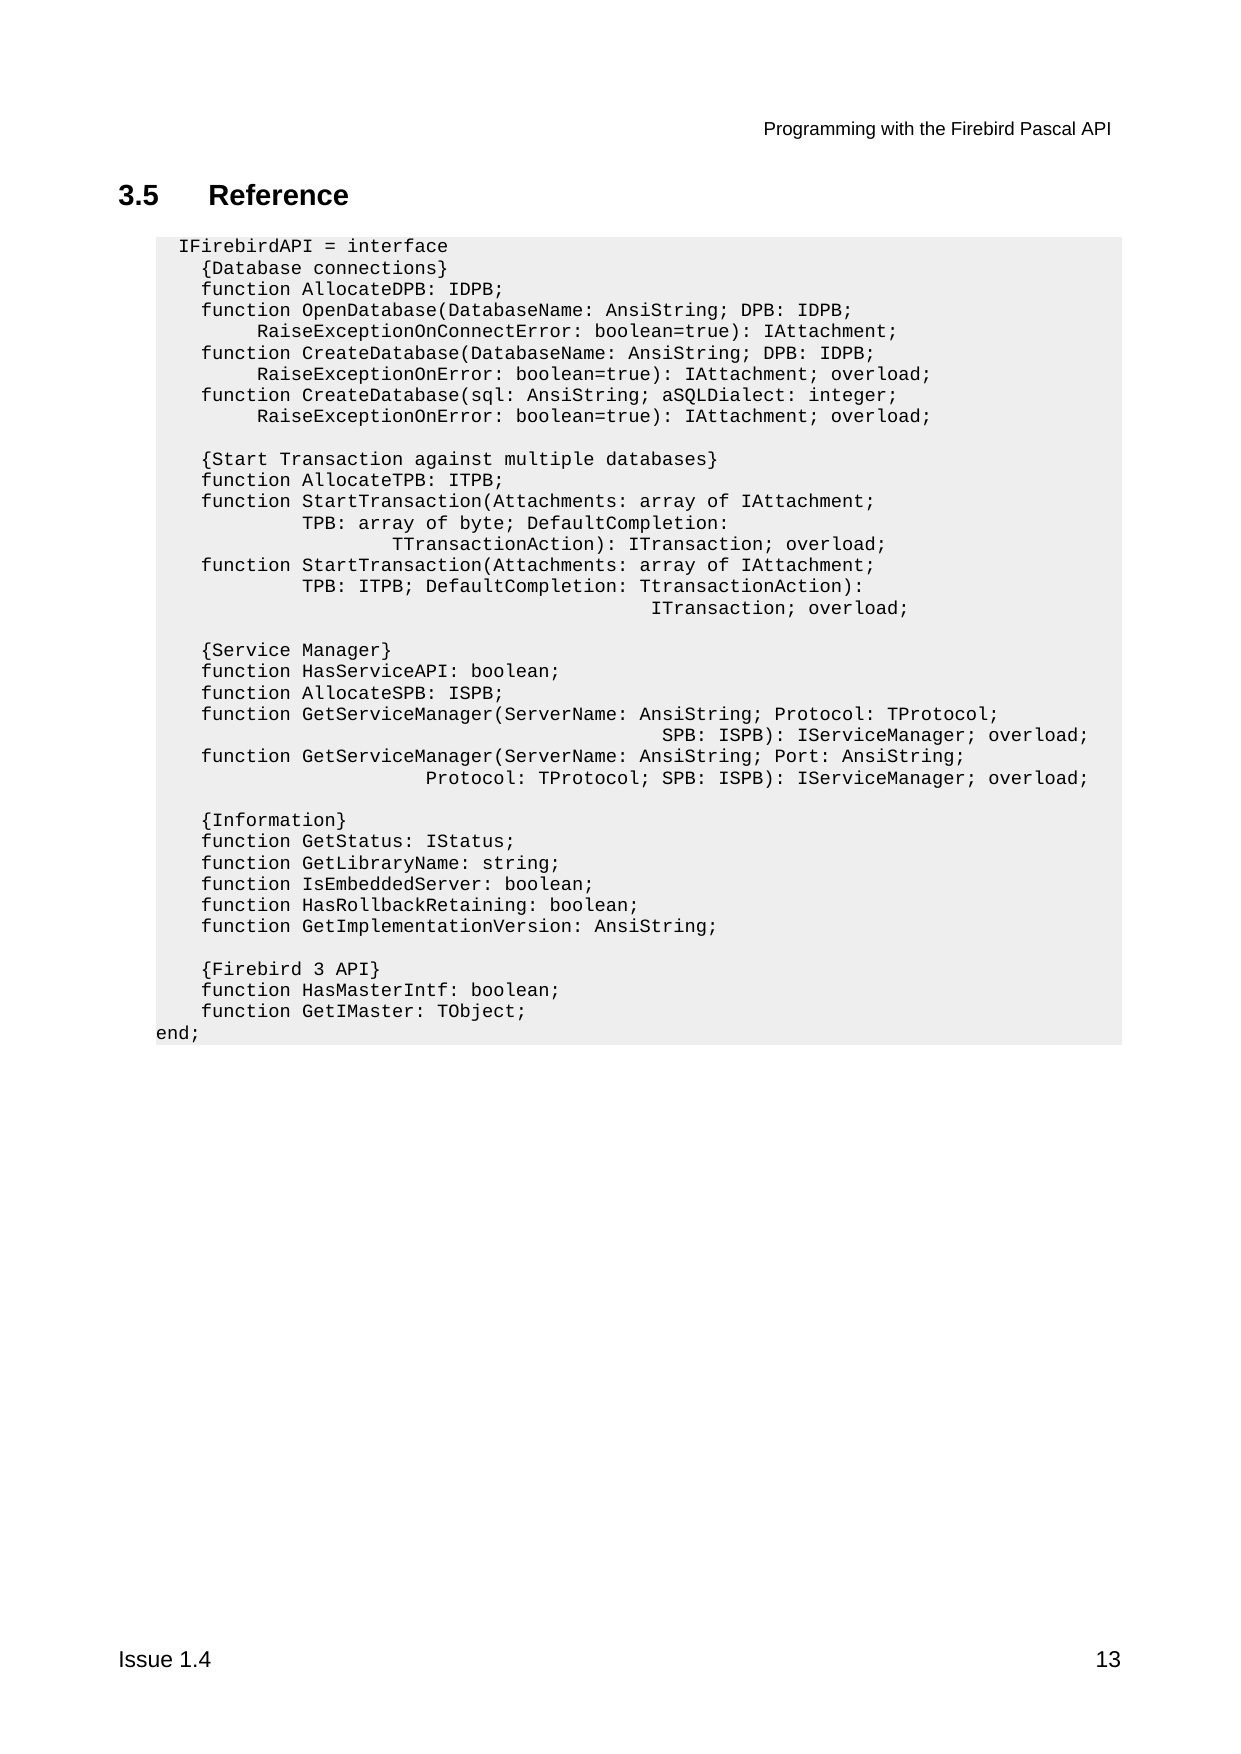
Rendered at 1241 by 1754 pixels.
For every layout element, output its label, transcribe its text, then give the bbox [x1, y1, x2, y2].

text {Firebird 3 API} [156, 960, 1122, 981]
text function GetStatus: IStatus; [156, 832, 1122, 853]
text TPB: ITPB; DefaultCompletion: TtransactionAction): [156, 577, 1122, 598]
text function OpenDatabase(DatabaseName: AnsiString; DPB: IDPB; [156, 301, 1122, 322]
text SPB: ISPB): IServiceManager; overload; [156, 726, 1122, 747]
text {Start Transaction against multiple databases} [156, 450, 1122, 471]
text function IsEmbeddedServer: boolean; [156, 875, 1122, 896]
text {Database connections} [156, 258, 1122, 280]
text function GetLibraryName: string; [156, 853, 1122, 875]
text function HasServiceAPI: boolean; [156, 662, 1122, 683]
text ITransaction; overload; [156, 598, 1122, 620]
text function HasRollbackRetaining: boolean; [156, 896, 1122, 917]
text function CreateDatabase(DatabaseName: AnsiString; DPB: IDPB; [156, 343, 1122, 365]
text RaiseExceptionOnConnectError: boolean=true): IAttachment; [156, 322, 1122, 343]
text TTransactionAction): ITransaction; overload; [156, 535, 1122, 556]
text RaiseExceptionOnError: boolean=true): IAttachment; overload; [156, 365, 1122, 386]
text function AllocateSPB: ISPB; [156, 683, 1122, 705]
text end; [156, 1023, 1122, 1045]
text RaiseExceptionOnError: boolean=true): IAttachment; overload; [156, 407, 1122, 428]
text function StartTransaction(Attachments: array of IAttachment; [156, 492, 1122, 513]
text function GetServiceManager(ServerName: AnsiString; Protocol: TProtocol; [156, 705, 1122, 726]
text IFirebirdAPI = interface [156, 237, 1122, 258]
subtitle Reference [118, 178, 1122, 212]
text function GetServiceManager(ServerName: AnsiString; Port: AnsiString; [156, 747, 1122, 768]
text function CreateDatabase(sql: AnsiString; aSQLDialect: integer; [156, 386, 1122, 407]
text function HasMasterIntf: boolean; [156, 981, 1122, 1002]
text Protocol: TProtocol; SPB: ISPB): IServiceManager; overload; [156, 768, 1122, 790]
text {Service Manager} [156, 641, 1122, 662]
text function GetIMaster: TObject; [156, 1002, 1122, 1023]
text TPB: array of byte; DefaultCompletion: [156, 513, 1122, 535]
text function StartTransaction(Attachments: array of IAttachment; [156, 556, 1122, 577]
text {Information} [156, 811, 1122, 832]
text function GetImplementationVersion: AnsiString; [156, 917, 1122, 938]
text function AllocateTPB: ITPB; [156, 471, 1122, 492]
text function AllocateDPB: IDPB; [156, 280, 1122, 301]
